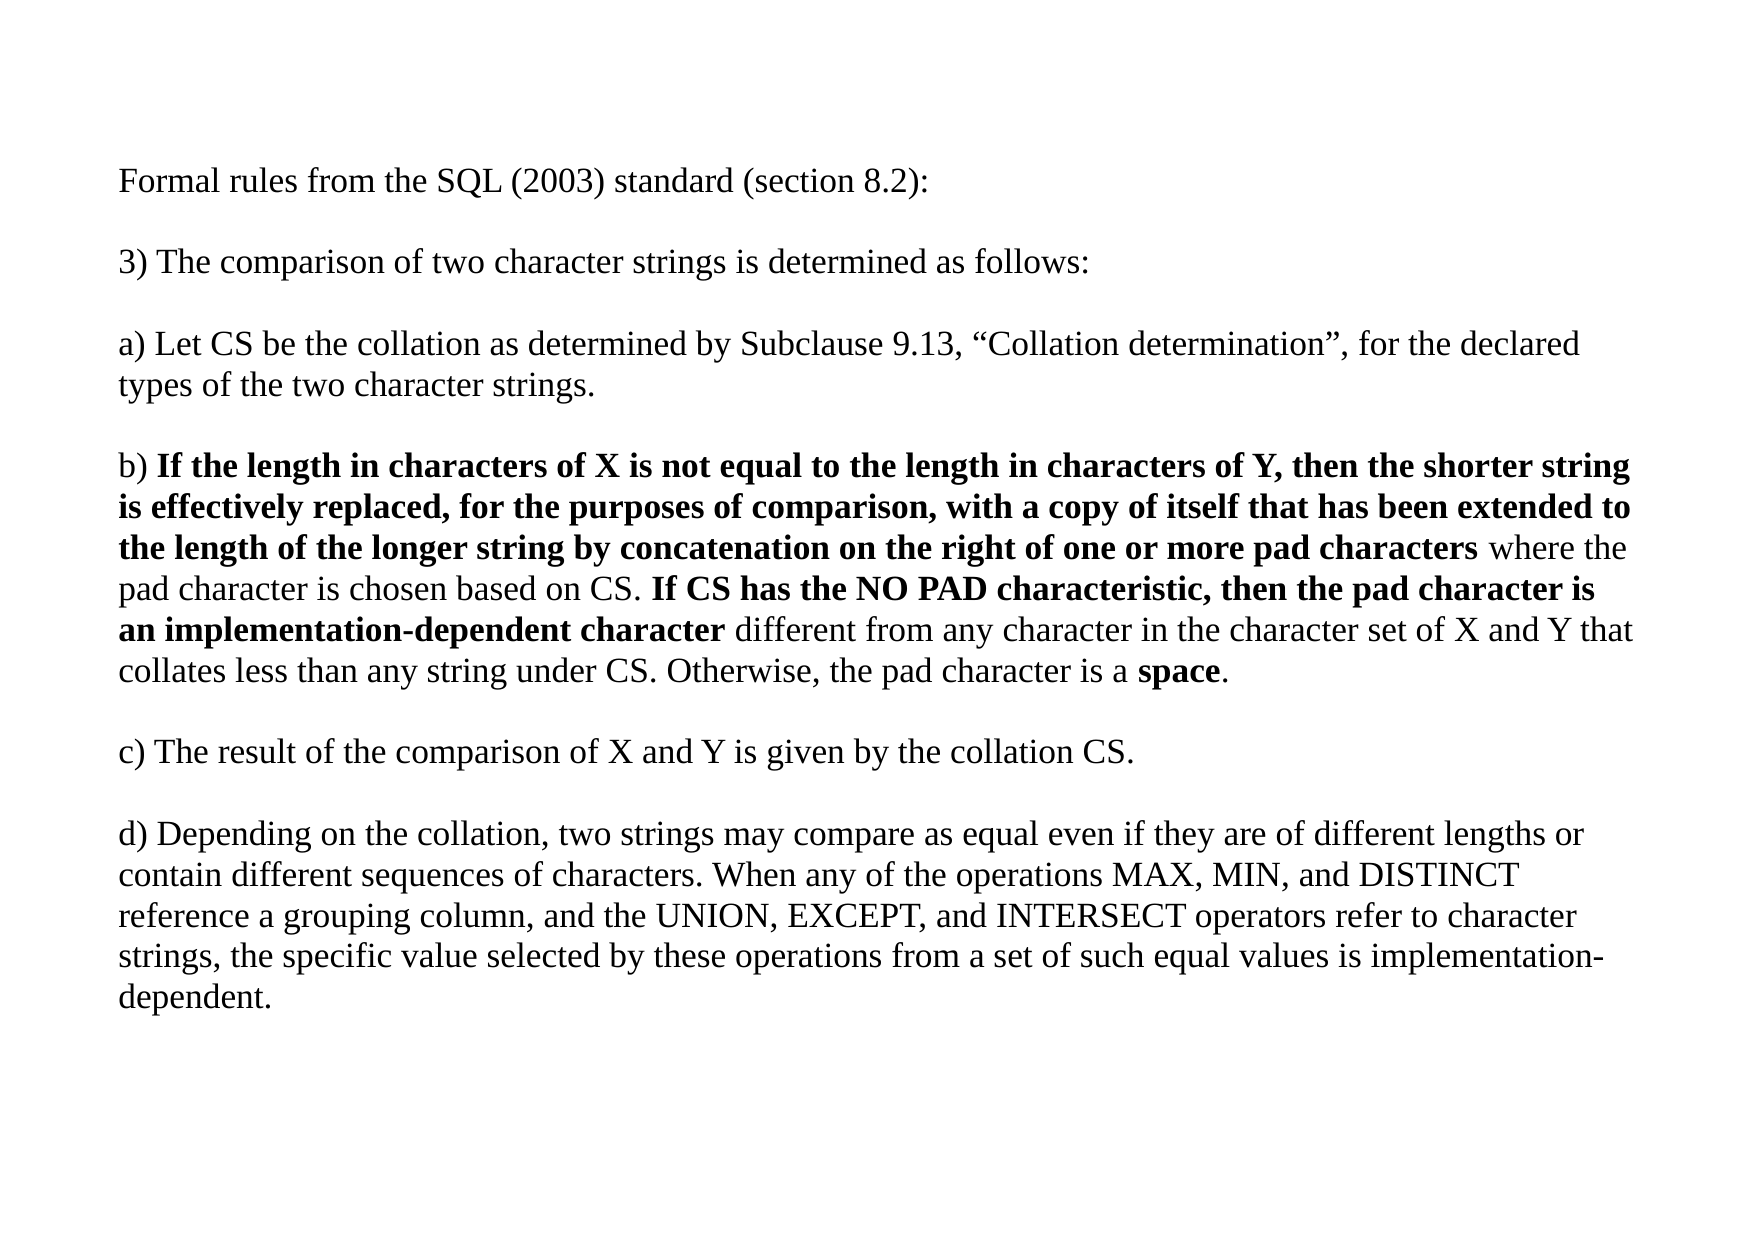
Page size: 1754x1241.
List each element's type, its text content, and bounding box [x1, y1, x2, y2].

text b) If the length in characters of X is not equal to the length in characters of Y, then the shorter string is effectively replaced, for the purposes of comparison, with a copy of itself that has been extended to the length of the longer string by concatenation on the right of one or more pad characters where the pad character is chosen based on CS. If CS has the NO PAD characteristic, then the pad character is an implementation-dependent character different from any character in the character set of X and Y that collates less than any string under CS. Otherwise, the pad character is a space. [118, 445, 1636, 690]
text c) The result of the comparison of X and Y is given by the collation CS. [118, 731, 1636, 771]
text a) Let CS be the collation as determined by Subclause 9.13, “Collation determination”, for the declared types of the two character strings. [118, 322, 1636, 404]
text Formal rules from the SQL (2003) standard (section 8.2): [118, 159, 1636, 200]
text 3) The comparison of two character strings is determined as follows: [118, 241, 1636, 281]
text d) Depending on the collation, two strings may compare as equal even if they are of different lengths or contain different sequences of characters. When any of the operations MAX, MIN, and DISTINCT reference a grouping column, and the UNION, EXCEPT, and INTERSECT operators refer to character strings, the specific value selected by these operations from a set of such equal values is implementation-dependent. [118, 812, 1636, 1016]
